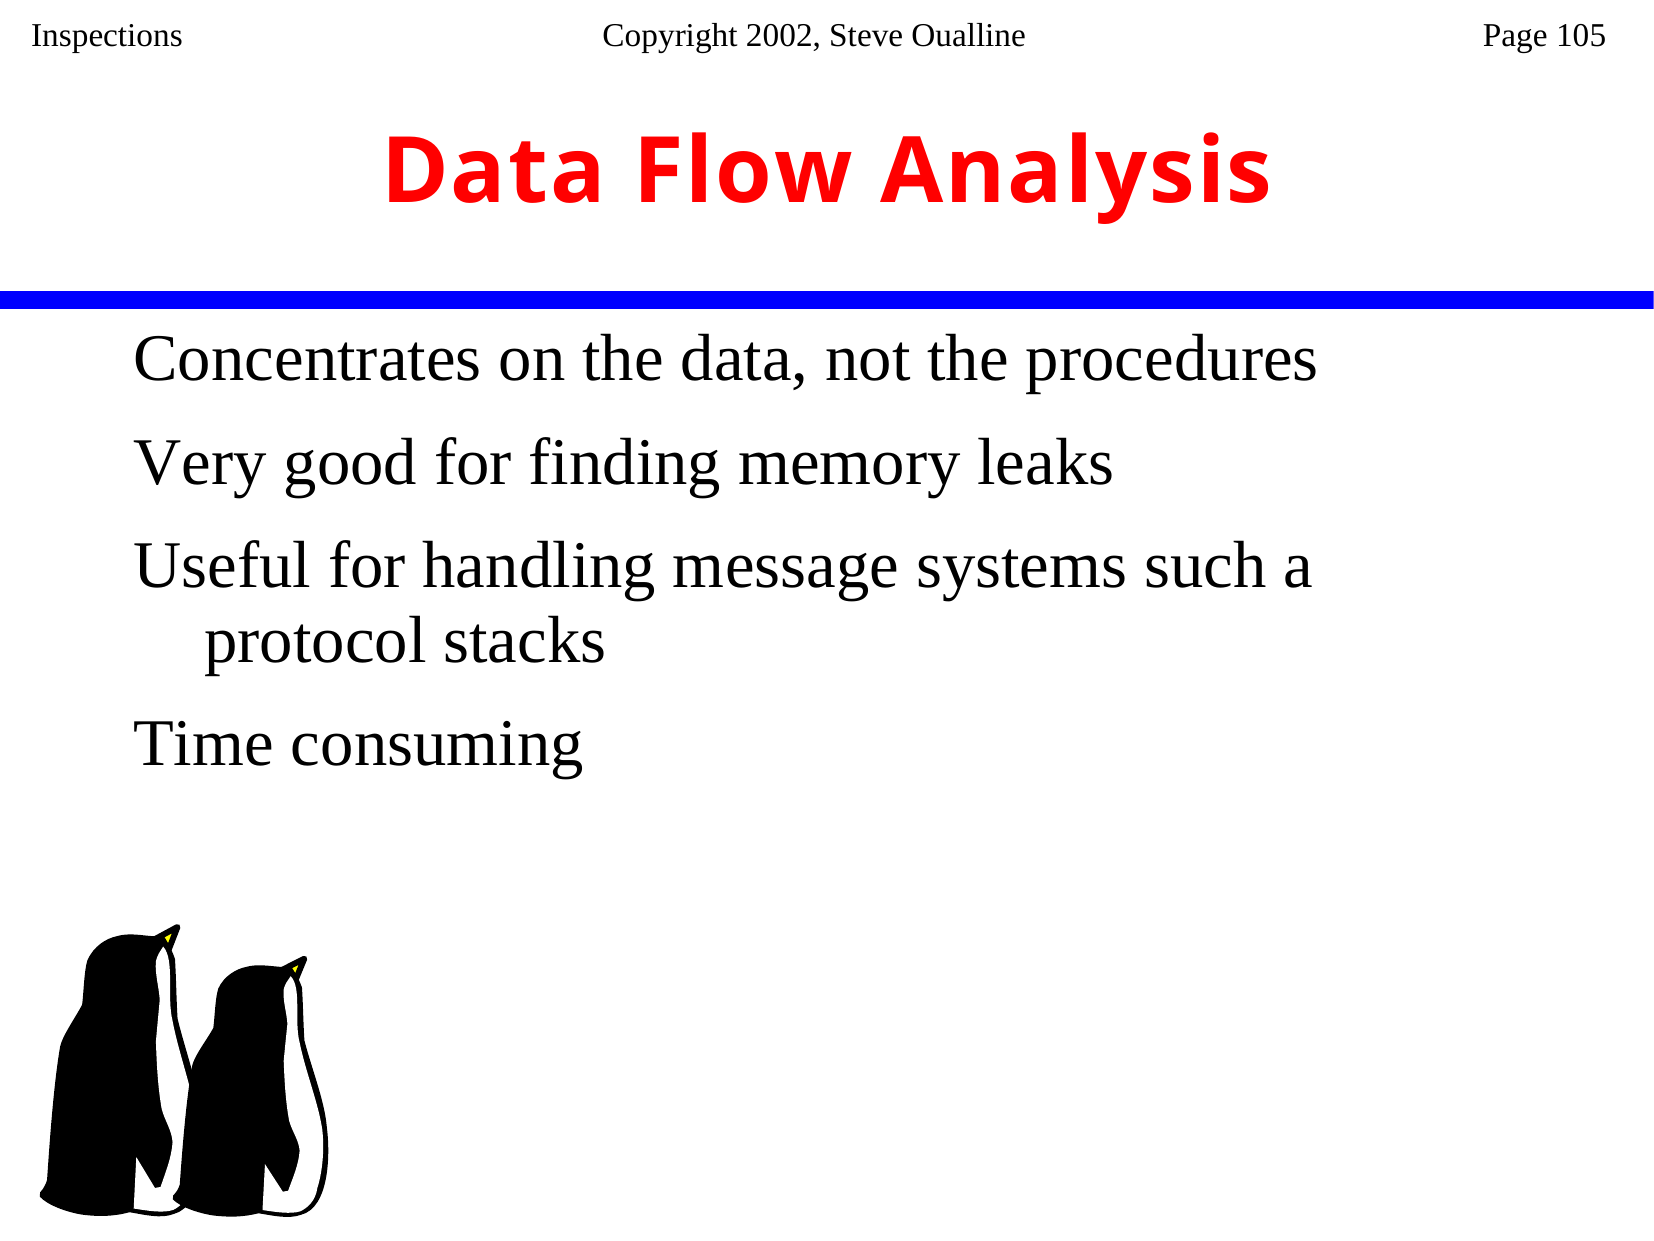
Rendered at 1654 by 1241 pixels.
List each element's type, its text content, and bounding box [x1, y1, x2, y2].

title Data Flow Analysis [121, 66, 1534, 269]
list Concentrates on the data, not the procedures Very good for finding memory leaks Useful for handling message systems such a protocol stacks Time consuming [121, 321, 1534, 919]
